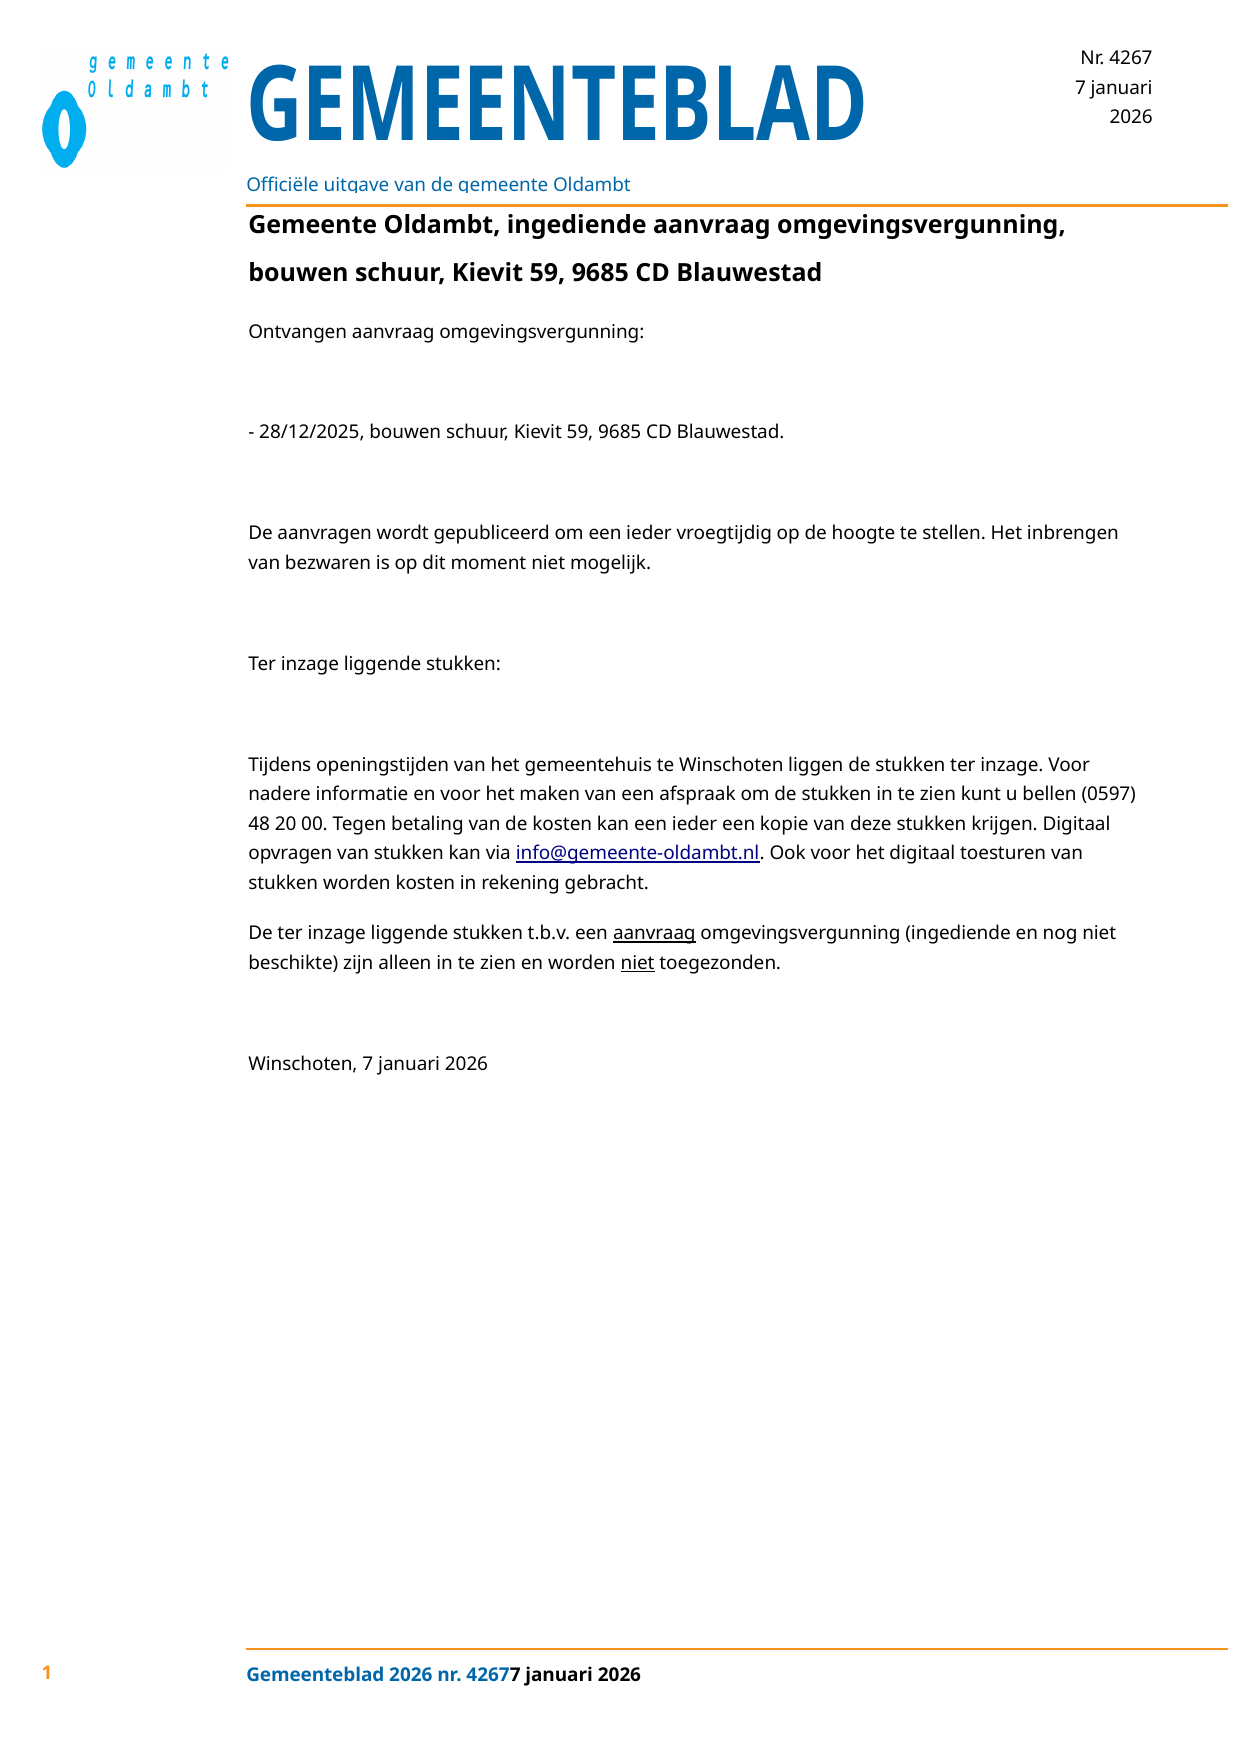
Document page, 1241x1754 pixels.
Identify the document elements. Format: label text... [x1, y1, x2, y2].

text Ontvangen aanvraag omgevingsvergunning: [248, 318, 1152, 344]
text Winschoten, 7 januari 2026 [248, 1050, 1152, 1076]
picture [41, 47, 231, 172]
text - 28/12/2025, bouwen schuur, Kievit 59, 9685 CD Blauwestad. [248, 419, 1152, 444]
text De ter inzage liggende stukken t.b.v. een aanvraag omgevingsvergunning (ingediende en nog niet beschikte) zijn alleen in te zien en worden niet toegezonden. [248, 919, 1152, 975]
text De aanvragen wordt gepubliceerd om een ieder vroegtijdig op de hoogte te stellen. Het inbrengen van bezwaren is op dit moment niet mogelijk. [248, 519, 1152, 575]
text Gemeente Oldambt, ingediende aanvraag omgevingsvergunning, bouwen schuur, Kievit 59, 9685 CD Blauwestad [248, 207, 1152, 288]
text Tijdens openingstijden van het gemeentehuis te Winschoten liggen de stukken ter inzage. Voor nadere informatie en voor het maken van een afspraak om de stukken in te zien kunt u bellen (0597) 48 20 00. Tegen betaling van de kosten kan een ieder een kopie van deze stukken krijgen. Digitaal opvragen van stukken kan via info@gemeente-oldambt.nl. Ook voor het digitaal toesturen van stukken worden kosten in rekening gebracht. [248, 751, 1152, 895]
text Ter inzage liggende stukken: [248, 650, 1152, 676]
